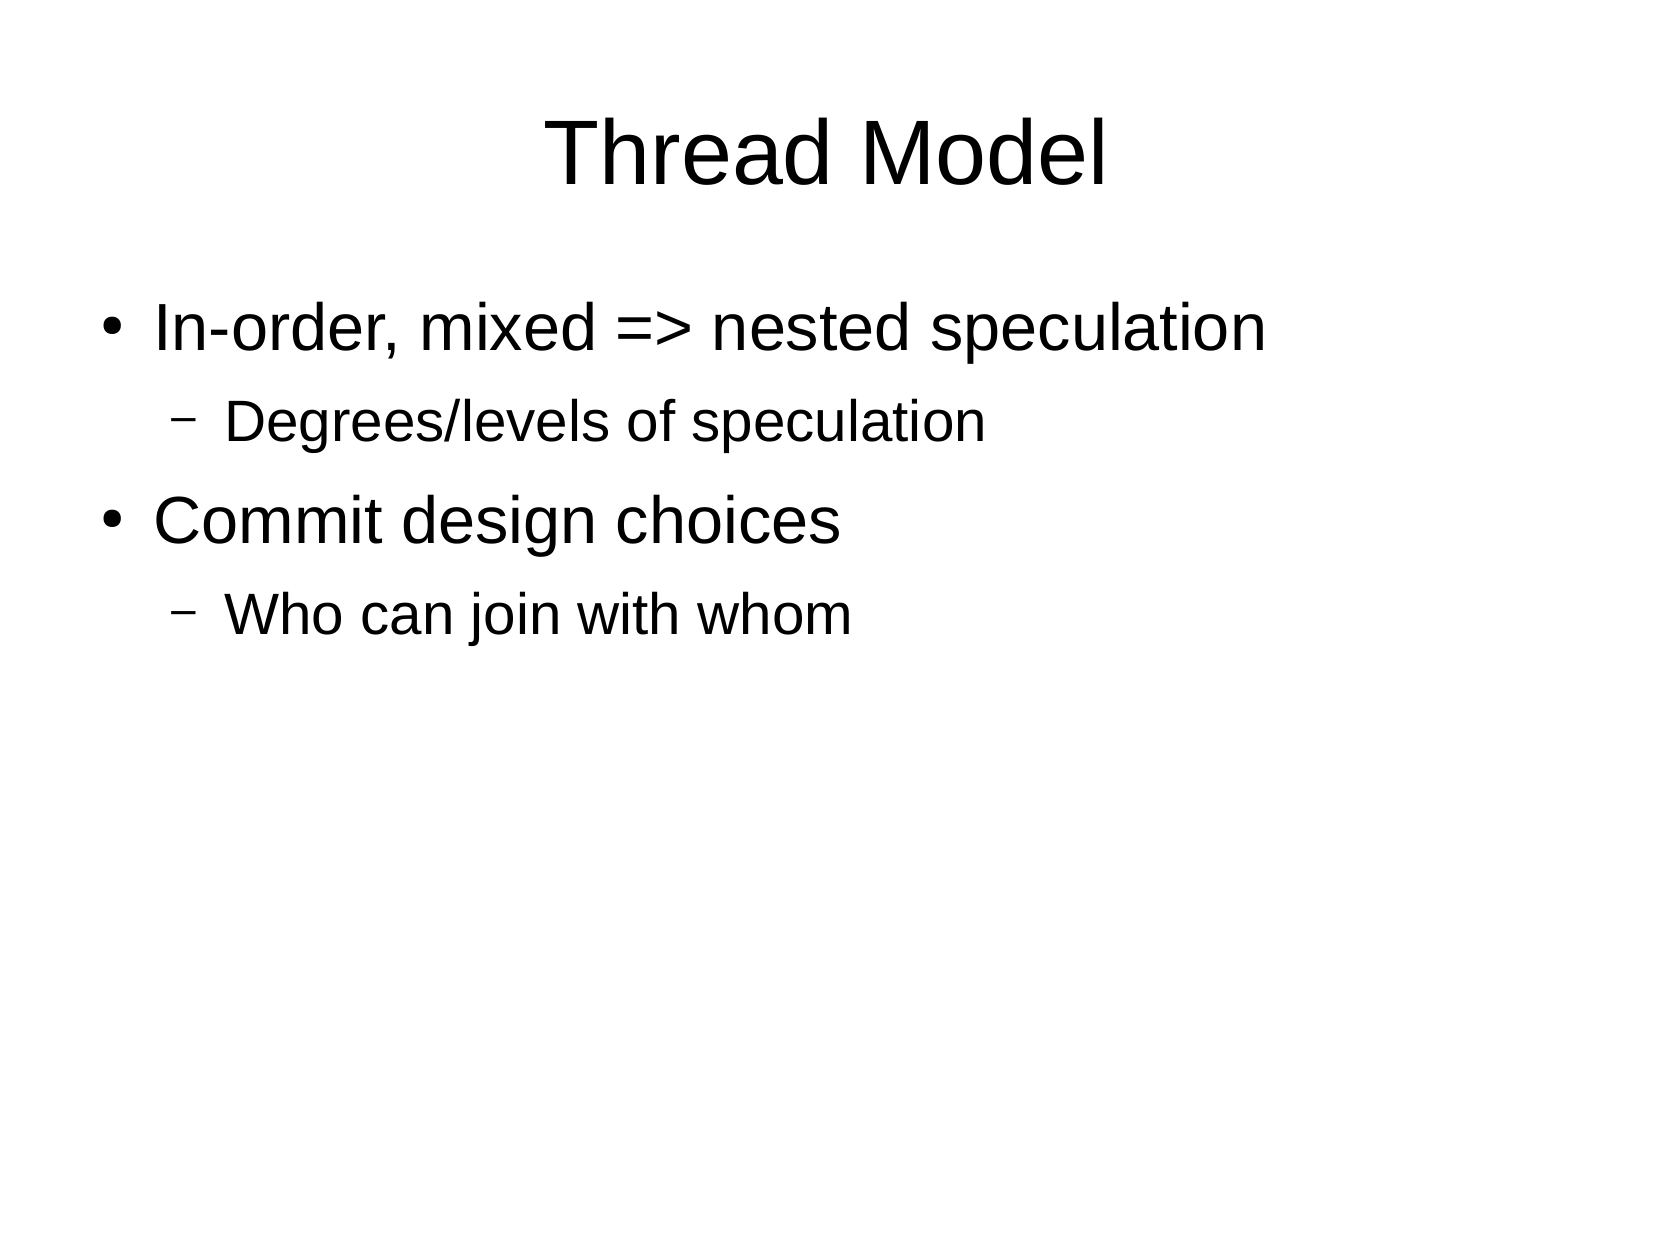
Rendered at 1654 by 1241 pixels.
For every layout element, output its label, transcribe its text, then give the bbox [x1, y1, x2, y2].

title Thread Model [82, 49, 1571, 257]
list In-order, mixed => nested speculation Degrees/levels of speculation Commit design choices Who can join with whom [82, 290, 1571, 1010]
